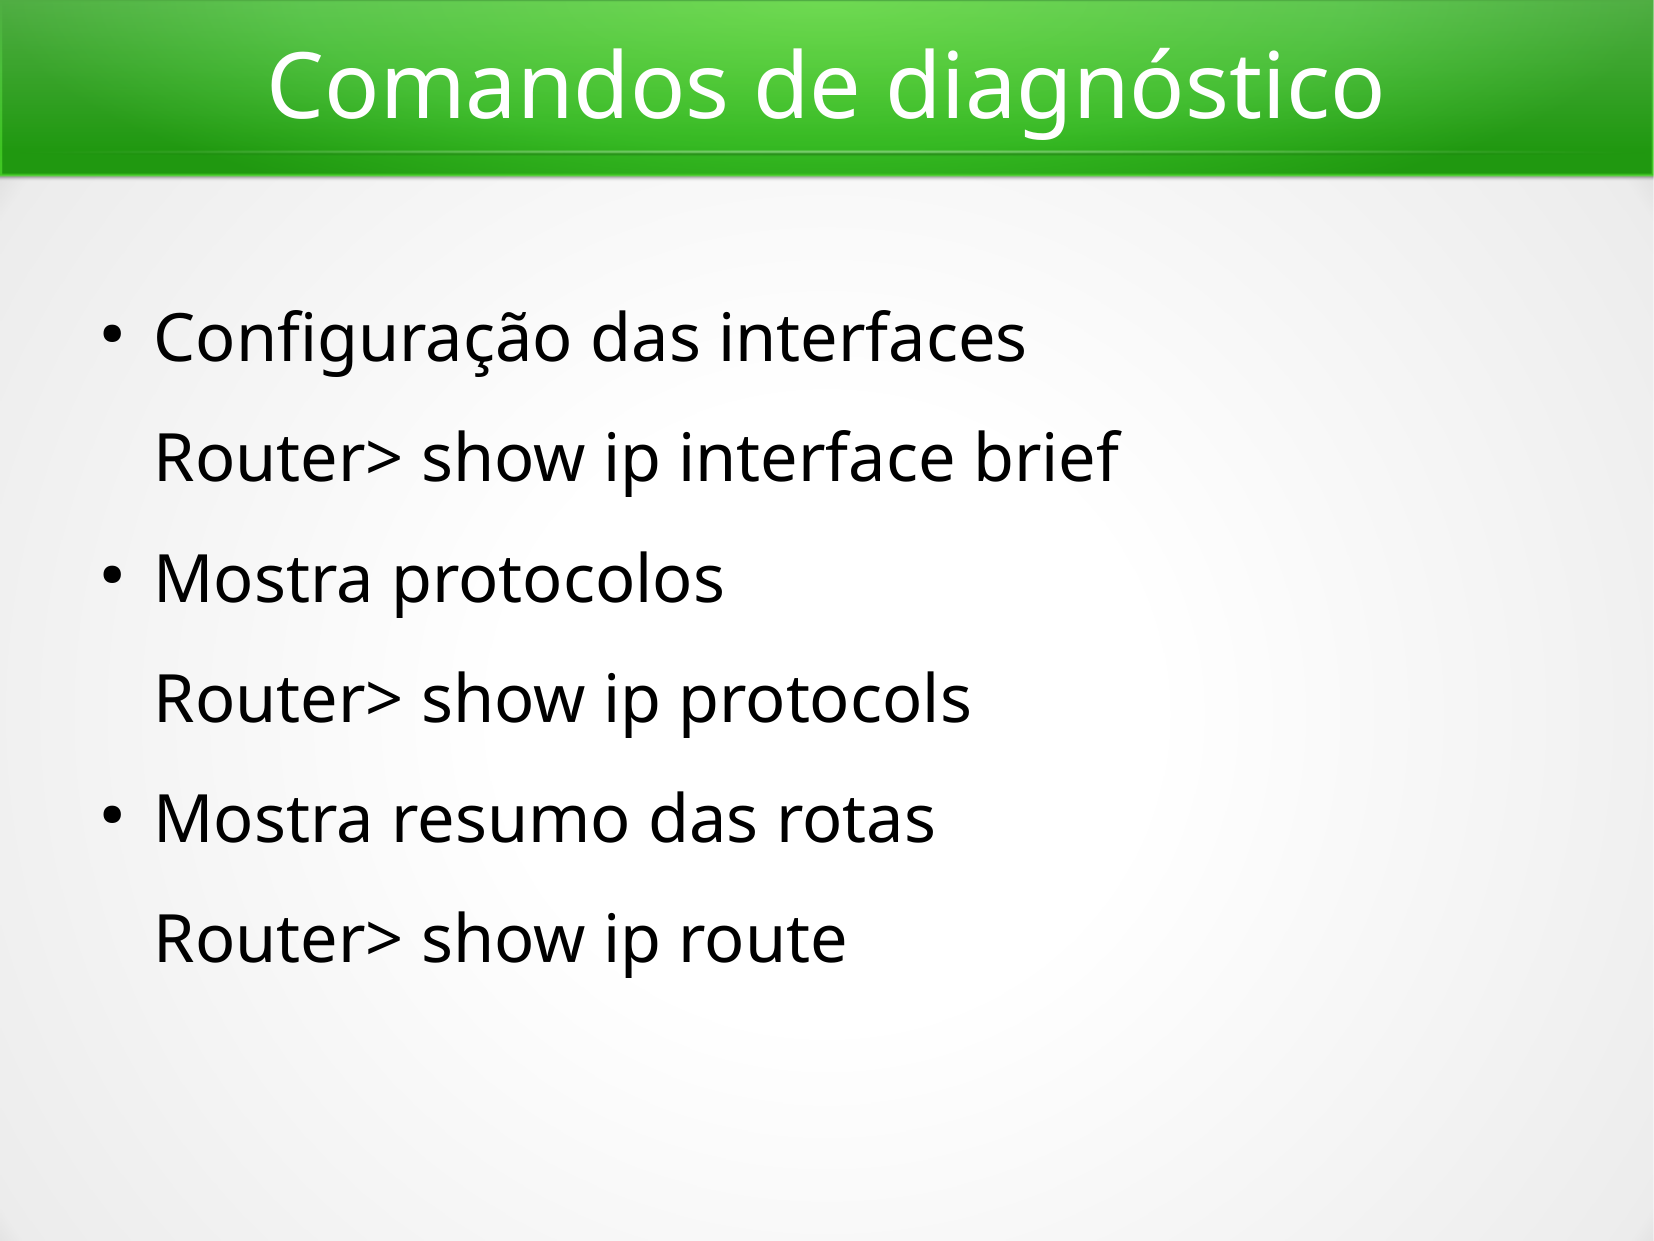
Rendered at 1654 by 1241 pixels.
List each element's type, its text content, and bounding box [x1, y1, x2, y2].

picture [0, 0, 1654, 1241]
list Configuração das interfaces Router> show ip interface brief Mostra protocolos Router> show ip protocols Mostra resumo das rotas Router> show ip route [82, 290, 1571, 1010]
title Comandos de diagnóstico [82, 11, 1571, 154]
